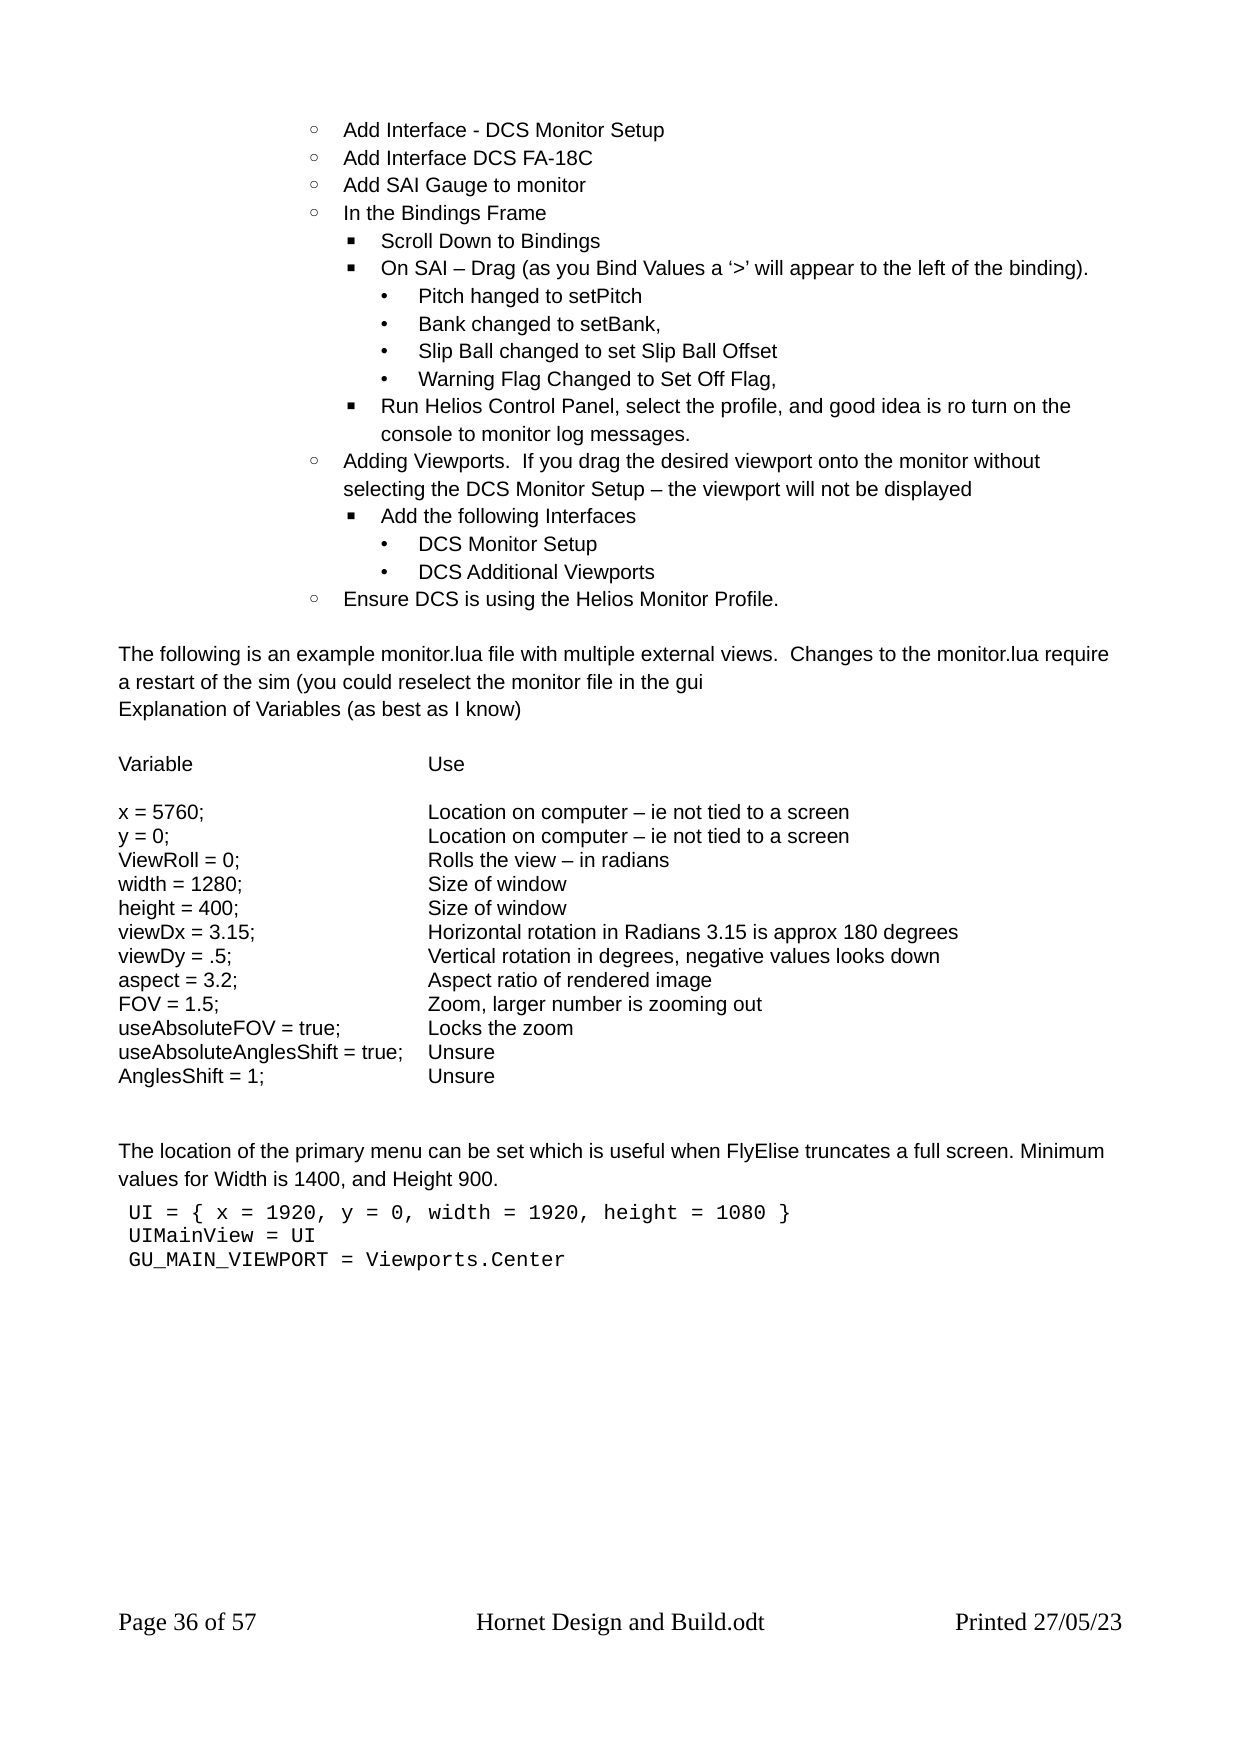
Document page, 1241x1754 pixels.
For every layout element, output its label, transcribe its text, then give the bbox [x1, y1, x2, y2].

list Scroll Down to Bindings [343, 228, 1122, 253]
list Run Helios Control Panel, select the profile, and good idea is ro turn on the console to monitor log messages. [343, 394, 1122, 446]
table_cell Location on computer – ie not tied to a screen [428, 824, 1122, 848]
table_cell Locks the zoom [428, 1016, 1122, 1040]
table_cell x = 5760; [118, 800, 428, 824]
table_cell viewDy = .5; [118, 944, 428, 968]
table_cell Rolls the view – in radians [428, 848, 1122, 872]
list Add Interface DCS FA-18C [306, 146, 1122, 170]
table_cell [428, 776, 1122, 800]
list DCS Additional Viewports [381, 559, 1122, 584]
table_cell y = 0; [118, 824, 428, 848]
list DCS Monitor Setup [381, 532, 1122, 556]
table_cell [118, 1088, 428, 1112]
table_cell FOV = 1.5; [118, 992, 428, 1016]
list Ensure DCS is using the Helios Monitor Profile. [306, 587, 1122, 611]
table_cell useAbsoluteAnglesShift = true; [118, 1040, 428, 1064]
list Add the following Interfaces [343, 504, 1122, 528]
list Slip Ball changed to set Slip Ball Offset [381, 339, 1122, 363]
table_cell Zoom, larger number is zooming out [428, 992, 1122, 1016]
table_cell AnglesShift = 1; [118, 1064, 428, 1088]
text The following is an example monitor.lua file with multiple external views. Changes to the monitor.lua require a restart of the sim (you could reselect the monitor file in the gui [118, 642, 1122, 694]
list Adding Viewports. If you drag the desired viewport onto the monitor without selecting the DCS Monitor Setup – the viewport will not be displayed [306, 449, 1122, 501]
table_cell Size of window [428, 896, 1122, 920]
table_cell Unsure [428, 1040, 1122, 1064]
table_cell Aspect ratio of rendered image [428, 968, 1122, 992]
table_cell viewDx = 3.15; [118, 920, 428, 944]
list In the Bindings Frame [306, 201, 1122, 225]
table_cell Location on computer – ie not tied to a screen [428, 800, 1122, 824]
table_cell height = 400; [118, 896, 428, 920]
table_cell ViewRoll = 0; [118, 848, 428, 872]
table_cell Unsure [428, 1064, 1122, 1088]
list Pitch hanged to setPitch [381, 284, 1122, 308]
list On SAI – Drag (as you Bind Values a ‘>’ will appear to the left of the binding). [343, 256, 1122, 280]
table_cell Vertical rotation in degrees, negative values looks down [428, 944, 1122, 968]
table_cell aspect = 3.2; [118, 968, 428, 992]
list Add SAI Gauge to monitor [306, 173, 1122, 197]
table_cell useAbsoluteFOV = true; [118, 1016, 428, 1040]
list Add Interface - DCS Monitor Setup [306, 118, 1122, 142]
list Warning Flag Changed to Set Off Flag, [381, 367, 1122, 391]
table_cell Horizontal rotation in Radians 3.15 is approx 180 degrees [428, 920, 1122, 944]
list Bank changed to setBank, [381, 311, 1122, 335]
table_cell [118, 776, 428, 800]
table_header Use [428, 752, 1122, 776]
text Explanation of Variables (as best as I know) [118, 697, 1122, 721]
table_cell width = 1280; [118, 872, 428, 896]
table_cell [428, 1088, 1122, 1112]
text The location of the primary menu can be set which is useful when FlyElise truncates a full screen. Minimum values for Width is 1400, and Height 900. [118, 1139, 1122, 1191]
table_header Variable [118, 752, 428, 776]
table_cell Size of window [428, 872, 1122, 896]
